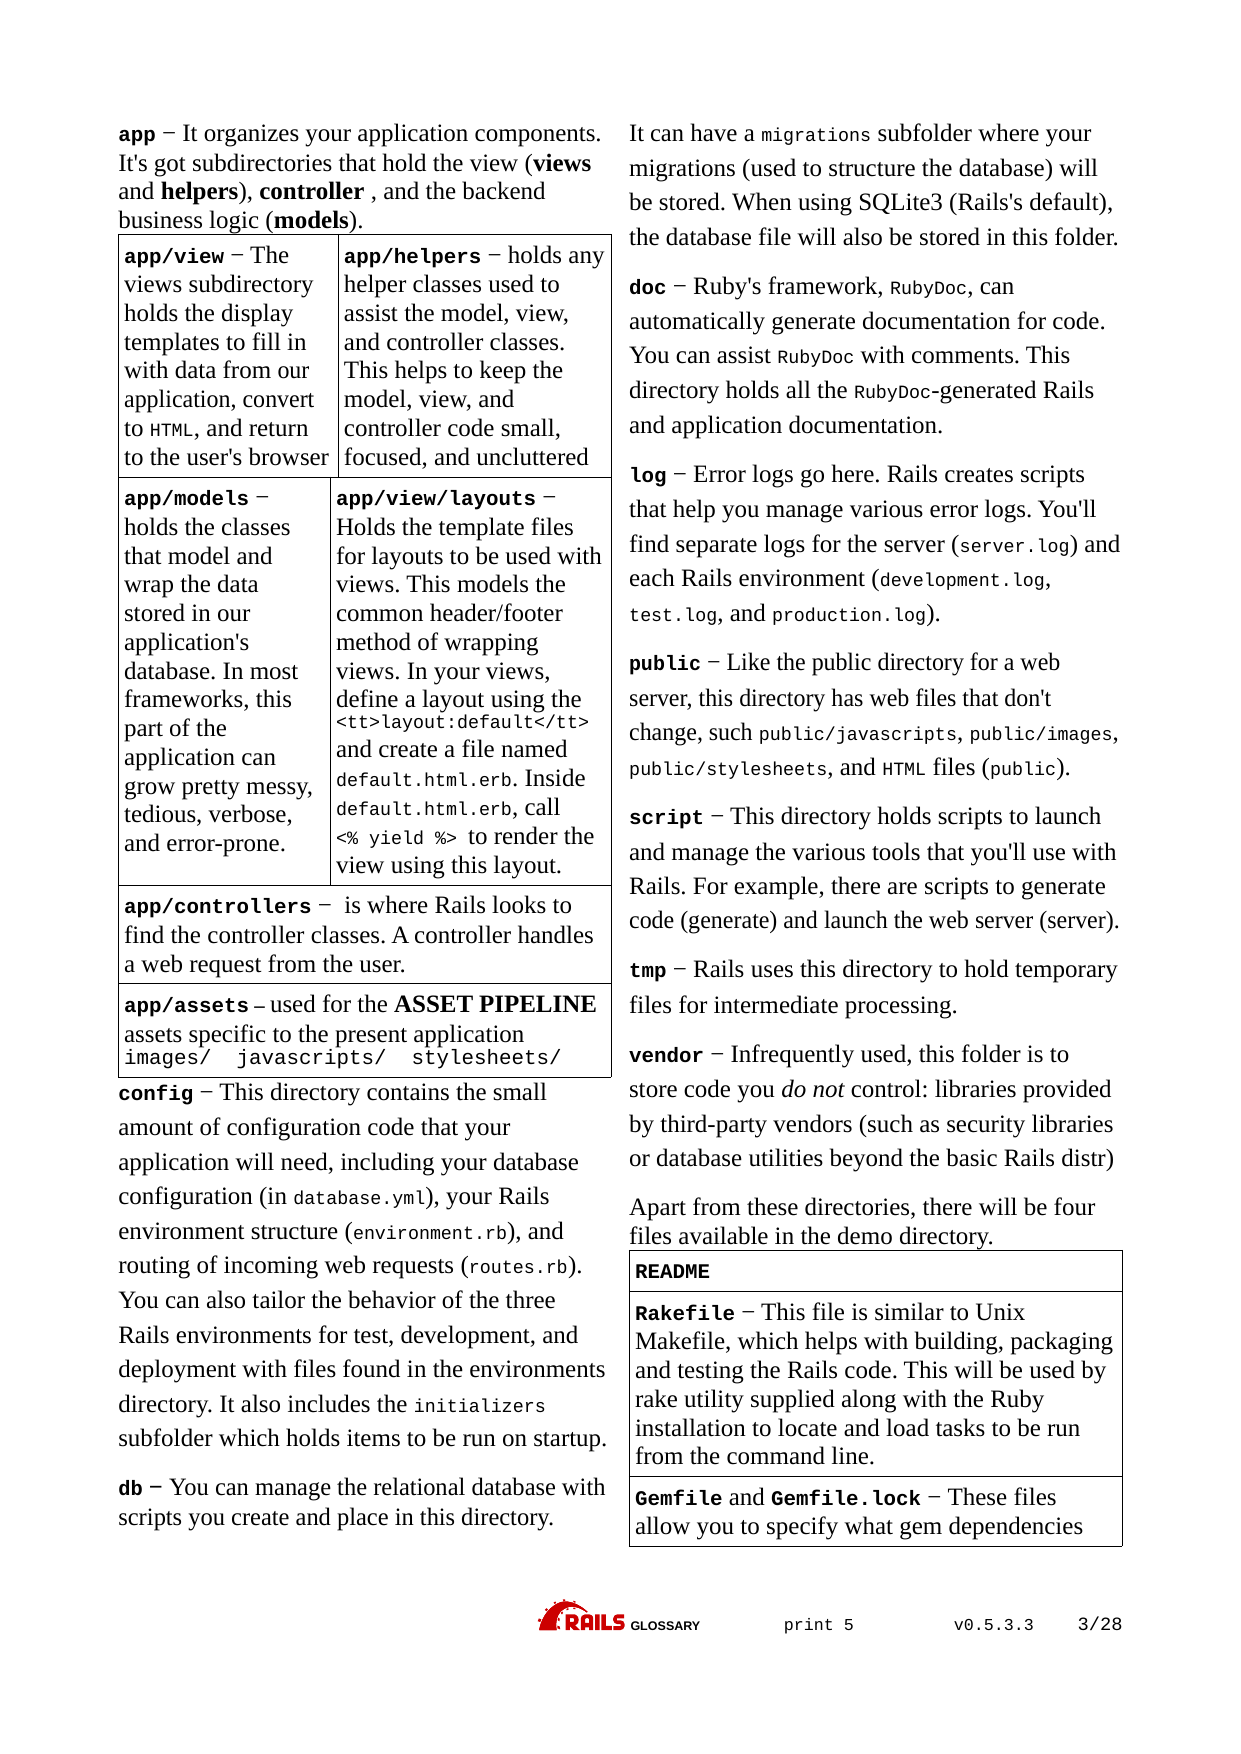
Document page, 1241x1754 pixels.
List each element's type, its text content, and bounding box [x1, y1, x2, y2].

text tmp − Rails uses this directory to hold temporary files for intermediate processing. [629, 954, 1122, 1019]
table_cell app/assets – used for the ASSET PIPELINE assets specific to the present application images/ javascripts/ stylesheets/ [119, 984, 611, 1077]
table_header app/helpers − holds any helper classes used to assist the model, view, and controller classes. This helps to keep the model, view, and controller code small, focused, and uncluttered [339, 235, 611, 477]
table_cell app/controllers − is where Rails looks to find the controller classes. A controller handles a web request from the user. [119, 886, 611, 983]
text It can have a migrations subfolder where your migrations (used to structure the database) will be stored. When using SQLite3 (Rails's default), the database file will also be stored in this folder. [629, 118, 1122, 251]
text Apart from these directories, there will be four files available in the demo directory. [629, 1192, 1122, 1250]
text doc − Ruby's framework, RubyDoc, can automatically generate documentation for code. You can assist RubyDoc with comments. This directory holds all the RubyDoc-generated Rails and application documentation. [629, 271, 1122, 439]
table_header app/view − The views subdirectory holds the display templates to fill in with data from our application, convert to HTML, and return to the user's browser [119, 235, 338, 477]
table_header README [630, 1251, 1122, 1291]
text log − Error logs go here. Rails creates scripts that help you manage various error logs. You'll find separate logs for the server (server.log) and each Rails environment (development.log, test.log, and production.log). [629, 459, 1122, 627]
table_cell app/models − holds the classes that model and wrap the data stored in our application's database. In most frameworks, this part of the application can grow pretty messy, tedious, verbose, and error-prone. [119, 478, 330, 884]
text script − This directory holds scripts to launch and manage the various tools that you'll use with Rails. For example, there are scripts to generate code (generate) and launch the web server (server). [629, 801, 1122, 934]
table_cell Rakefile − This file is similar to Unix Makefile, which helps with building, packaging and testing the Rails code. This will be used by rake utility supplied along with the Ruby installation to locate and load tasks to be run from the command line. [630, 1292, 1122, 1476]
text db − You can manage the relational database with scripts you create and place in this directory. [118, 1472, 611, 1531]
text app − It organizes your application components. It's got subdirectories that hold the view (views and helpers), controller , and the backend business logic (models). [118, 118, 611, 234]
table_cell Gemfile and Gemfile.lock − These files allow you to specify what gem dependencies [630, 1477, 1122, 1546]
text public − Like the public directory for a web server, this directory has web files that don't change, such public/javascripts, public/images, public/stylesheets, and HTML files (public). [629, 647, 1122, 781]
table_cell app/view/layouts − Holds the template files for layouts to be used with views. This models the common header/footer method of wrapping views. In your views, define a layout using the <tt>layout:default</tt> and create a file named default.html.erb. Inside default.html.erb, call <% yield %> to render the view using this layout. [331, 478, 611, 884]
text vendor − Infrequently used, this folder is to store code you do not control: libraries provided by third-party vendors (such as security libraries or database utilities beyond the basic Rails distr) [629, 1039, 1122, 1172]
text config − This directory contains the small amount of configuration code that your application will need, including your database configuration (in database.yml), your Rails environment structure (environment.rb), and routing of incoming web requests (routes.rb). You can also tailor the behavior of the three Rails environments for test, development, and deployment with files found in the environments directory. It also includes the initializers subfolder which holds items to be run on startup. [118, 1078, 611, 1452]
